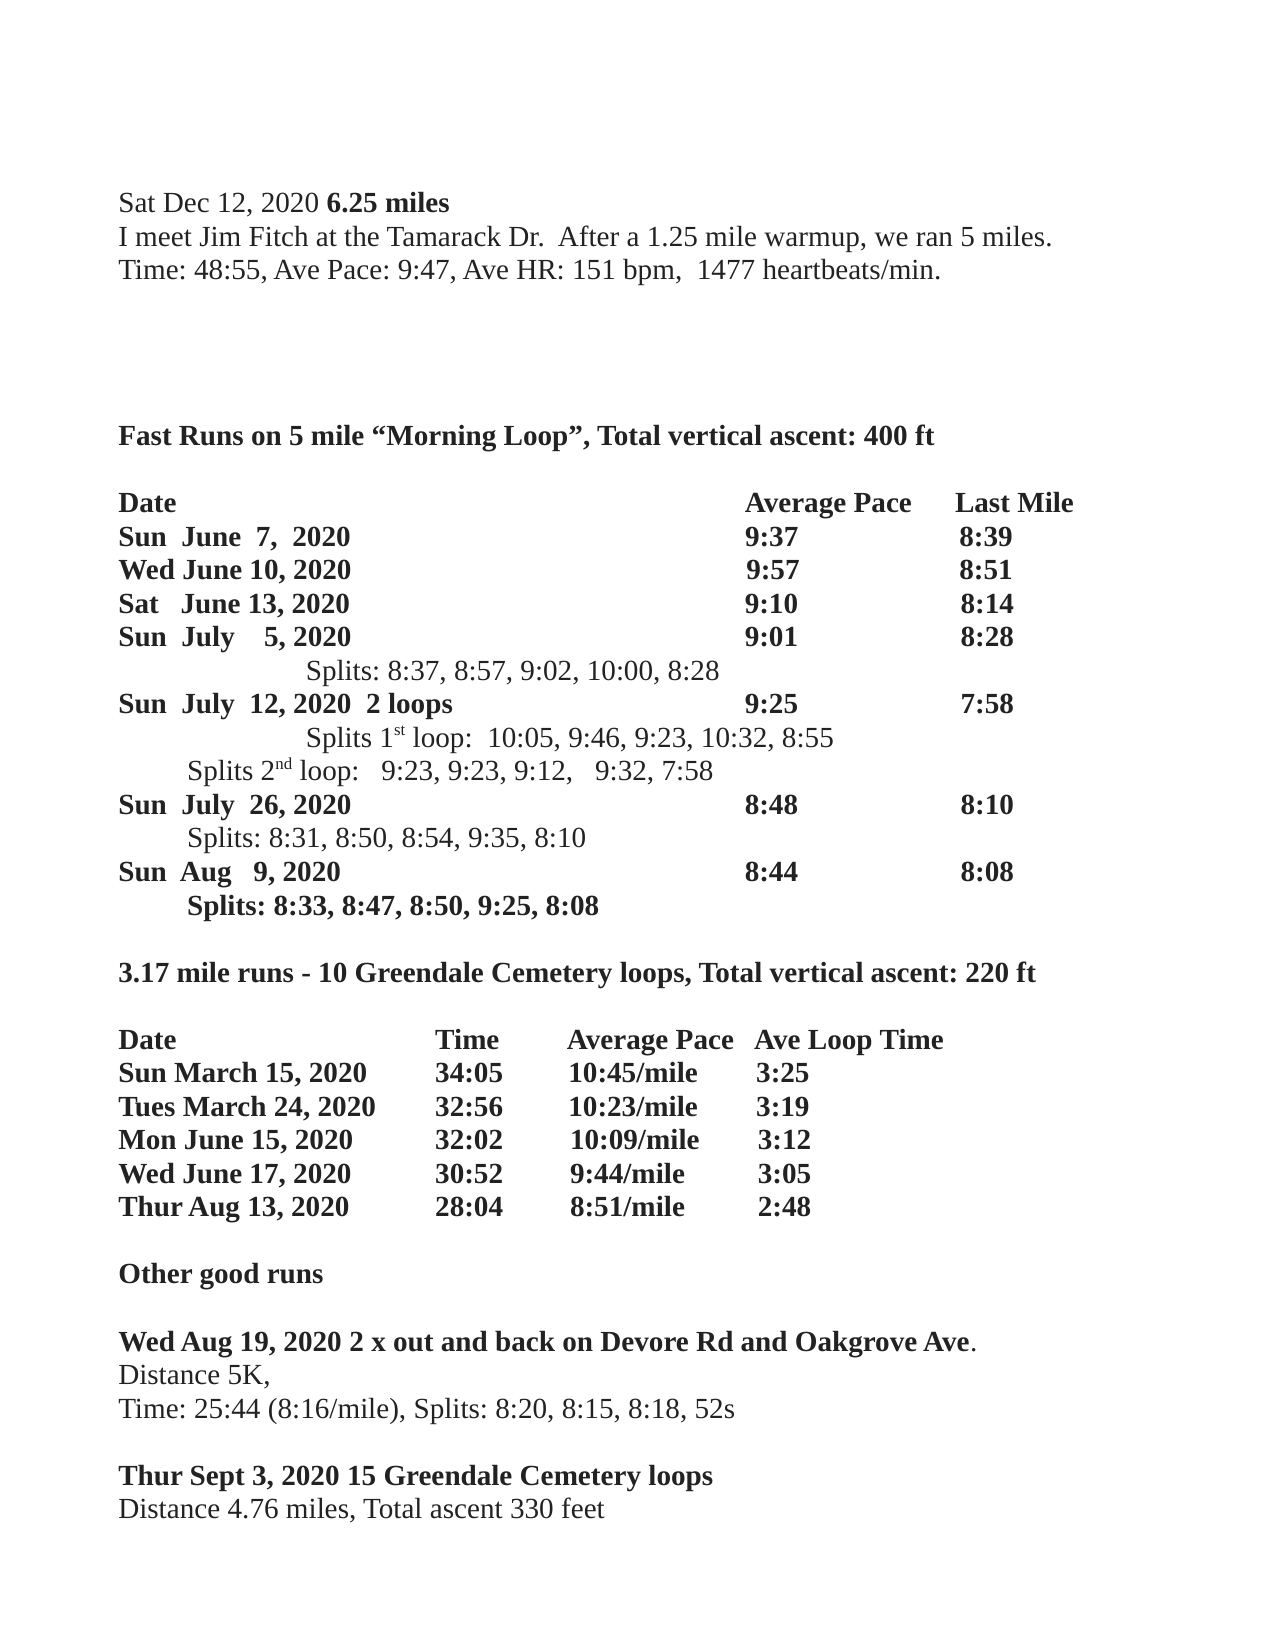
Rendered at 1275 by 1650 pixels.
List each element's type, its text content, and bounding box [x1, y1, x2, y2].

text Sat Dec 12, 2020 6.25 miles [118, 185, 1161, 219]
text Thur Aug 13, 2020 28:04 8:51/mile 2:48 [118, 1189, 1161, 1223]
text Thur Sept 3, 2020 15 Greendale Cemetery loops [118, 1458, 1161, 1491]
text Date Average Pace Last Mile [118, 485, 1161, 519]
text Time: 25:44 (8:16/mile), Splits: 8:20, 8:15, 8:18, 52s [118, 1391, 1161, 1424]
text Fast Runs on 5 mile “Morning Loop”, Total vertical ascent: 400 ft [118, 418, 1161, 452]
text I meet Jim Fitch at the Tamarack Dr. After a 1.25 mile warmup, we ran 5 miles. [118, 219, 1161, 252]
text Distance 4.76 miles, Total ascent 330 feet [118, 1491, 1161, 1525]
text Time: 48:55, Ave Pace: 9:47, Ave HR: 151 bpm, 1477 heartbeats/min. [118, 252, 1161, 286]
text Mon June 15, 2020 32:02 10:09/mile 3:12 [118, 1122, 1161, 1156]
text Wed June 10, 2020 9:57 8:51 [118, 552, 1161, 586]
text Distance 5K, [118, 1357, 1161, 1391]
text Wed June 17, 2020 30:52 9:44/mile 3:05 [118, 1156, 1161, 1189]
text Sat June 13, 2020 9:10 8:14 Sun July 5, 2020 9:01 8:28 Splits: 8:37, 8:57, 9:02, 10:00, 8:28 Sun July 12, 2020 2 loops 9:25 7:58 Splits 1st loop: 10:05, 9:46, 9:23, 10:32, 8:55 [118, 586, 1161, 753]
text Sun Aug 9, 2020 8:44 8:08 Splits: 8:33, 8:47, 8:50, 9:25, 8:08 [118, 854, 1161, 921]
text Tues March 24, 2020 32:56 10:23/mile 3:19 [118, 1089, 1161, 1122]
text Sun June 7, 2020 9:37 8:39 [118, 519, 1161, 552]
text Wed Aug 19, 2020 2 x out and back on Devore Rd and Oakgrove Ave. [118, 1324, 1161, 1357]
text Sun March 15, 2020 34:05 10:45/mile 3:25 [118, 1055, 1161, 1089]
list 3.17 mile runs - 10 Greendale Cemetery loops, Total vertical ascent: 220 ft [118, 955, 1161, 988]
text Sun July 26, 2020 8:48 8:10 Splits: 8:31, 8:50, 8:54, 9:35, 8:10 [118, 787, 1161, 854]
text Date Time Average Pace Ave Loop Time [118, 1022, 1161, 1055]
text Splits 2nd loop: 9:23, 9:23, 9:12, 9:32, 7:58 [118, 753, 1161, 787]
text Other good runs [118, 1257, 1161, 1290]
